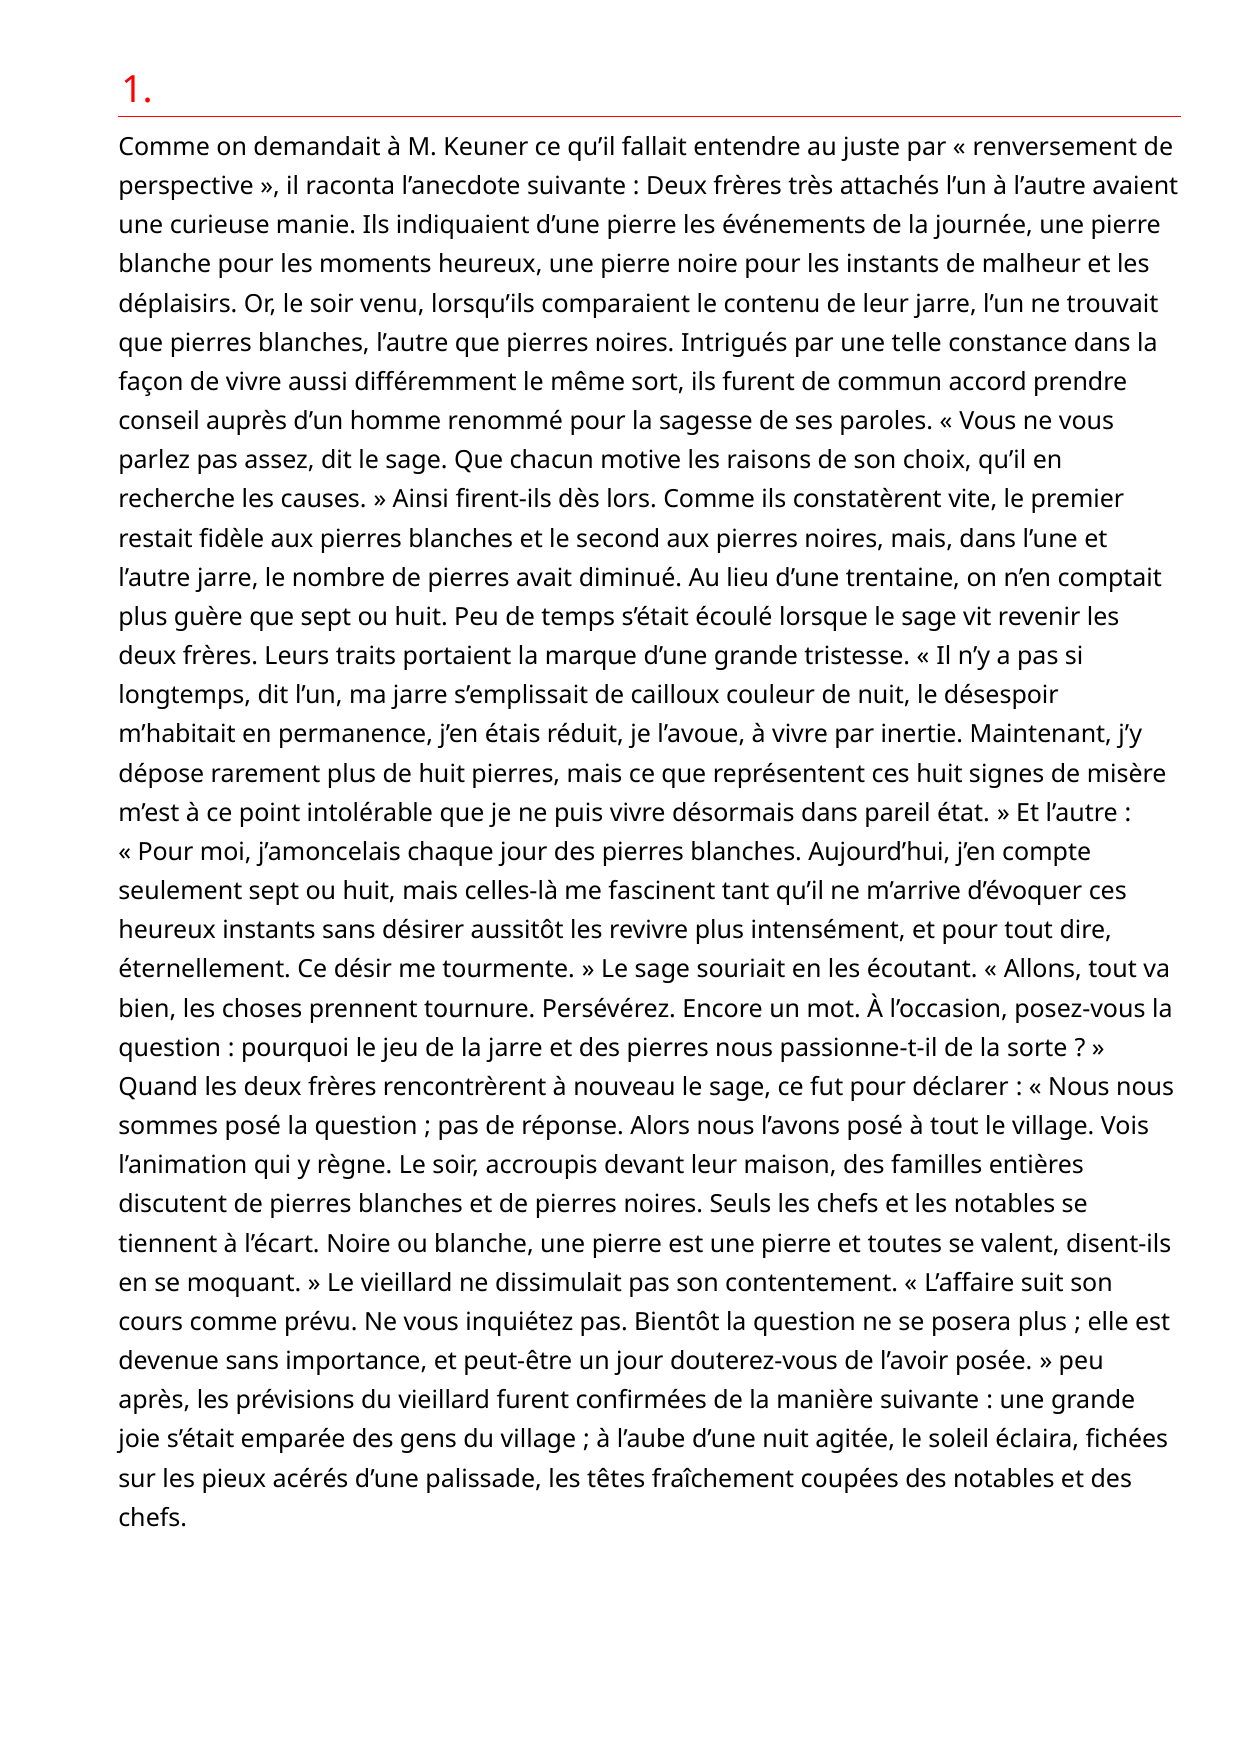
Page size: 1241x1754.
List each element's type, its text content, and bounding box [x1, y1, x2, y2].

text Comme on demandait à M. Keuner ce qu’il fallait entendre au juste par « renversement de perspective », il raconta l’anecdote suivante : Deux frères très attachés l’un à l’autre avaient une curieuse manie. Ils indiquaient d’une pierre les événements de la journée, une pierre blanche pour les moments heureux, une pierre noire pour les instants de malheur et les déplaisirs. Or, le soir venu, lorsqu’ils comparaient le contenu de leur jarre, l’un ne trouvait que pierres blanches, l’autre que pierres noires. Intrigués par une telle constance dans la façon de vivre aussi différemment le même sort, ils furent de commun accord prendre conseil auprès d’un homme renommé pour la sagesse de ses paroles. « Vous ne vous parlez pas assez, dit le sage. Que chacun motive les raisons de son choix, qu’il en recherche les causes. » Ainsi firent-ils dès lors. Comme ils constatèrent vite, le premier restait fidèle aux pierres blanches et le second aux pierres noires, mais, dans l’une et l’autre jarre, le nombre de pierres avait diminué. Au lieu d’une trentaine, on n’en comptait plus guère que sept ou huit. Peu de temps s’était écoulé lorsque le sage vit revenir les deux frères. Leurs traits portaient la marque d’une grande tristesse. « Il n’y a pas si longtemps, dit l’un, ma jarre s’emplissait de cailloux couleur de nuit, le désespoir m’habitait en permanence, j’en étais réduit, je l’avoue, à vivre par inertie. Maintenant, j’y dépose rarement plus de huit pierres, mais ce que représentent ces huit signes de misère m’est à ce point intolérable que je ne puis vivre désormais dans pareil état. » Et l’autre : « Pour moi, j’amoncelais chaque jour des pierres blanches. Aujourd’hui, j’en compte seulement sept ou huit, mais celles-là me fascinent tant qu’il ne m’arrive d’évoquer ces heureux instants sans désirer aussitôt les revivre plus intensément, et pour tout dire, éternellement. Ce désir me tourmente. » Le sage souriait en les écoutant. « Allons, tout va bien, les choses prennent tournure. Persévérez. Encore un mot. À l’occasion, posez-vous la question : pourquoi le jeu de la jarre et des pierres nous passionne-t-il de la sorte ? » Quand les deux frères rencontrèrent à nouveau le sage, ce fut pour déclarer : « Nous nous sommes posé la question ; pas de réponse. Alors nous l’avons posé à tout le village. Vois l’animation qui y règne. Le soir, accroupis devant leur maison, des familles entières discutent de pierres blanches et de pierres noires. Seuls les chefs et les notables se tiennent à l’écart. Noire ou blanche, une pierre est une pierre et toutes se valent, disent-ils en se moquant. » Le vieillard ne dissimulait pas son contentement. « L’affaire suit son cours comme prévu. Ne vous inquiétez pas. Bientôt la question ne se posera plus ; elle est devenue sans importance, et peut-être un jour douterez-vous de l’avoir posée. » peu après, les prévisions du vieillard furent confirmées de la manière suivante : une grande joie s’était emparée des gens du village ; à l’aube d’une nuit agitée, le soleil éclaira, fichées sur les pieux acérés d’une palissade, les têtes fraîchement coupées des notables et des chefs. [118, 128, 1181, 1533]
subtitle 1. [118, 59, 1181, 116]
